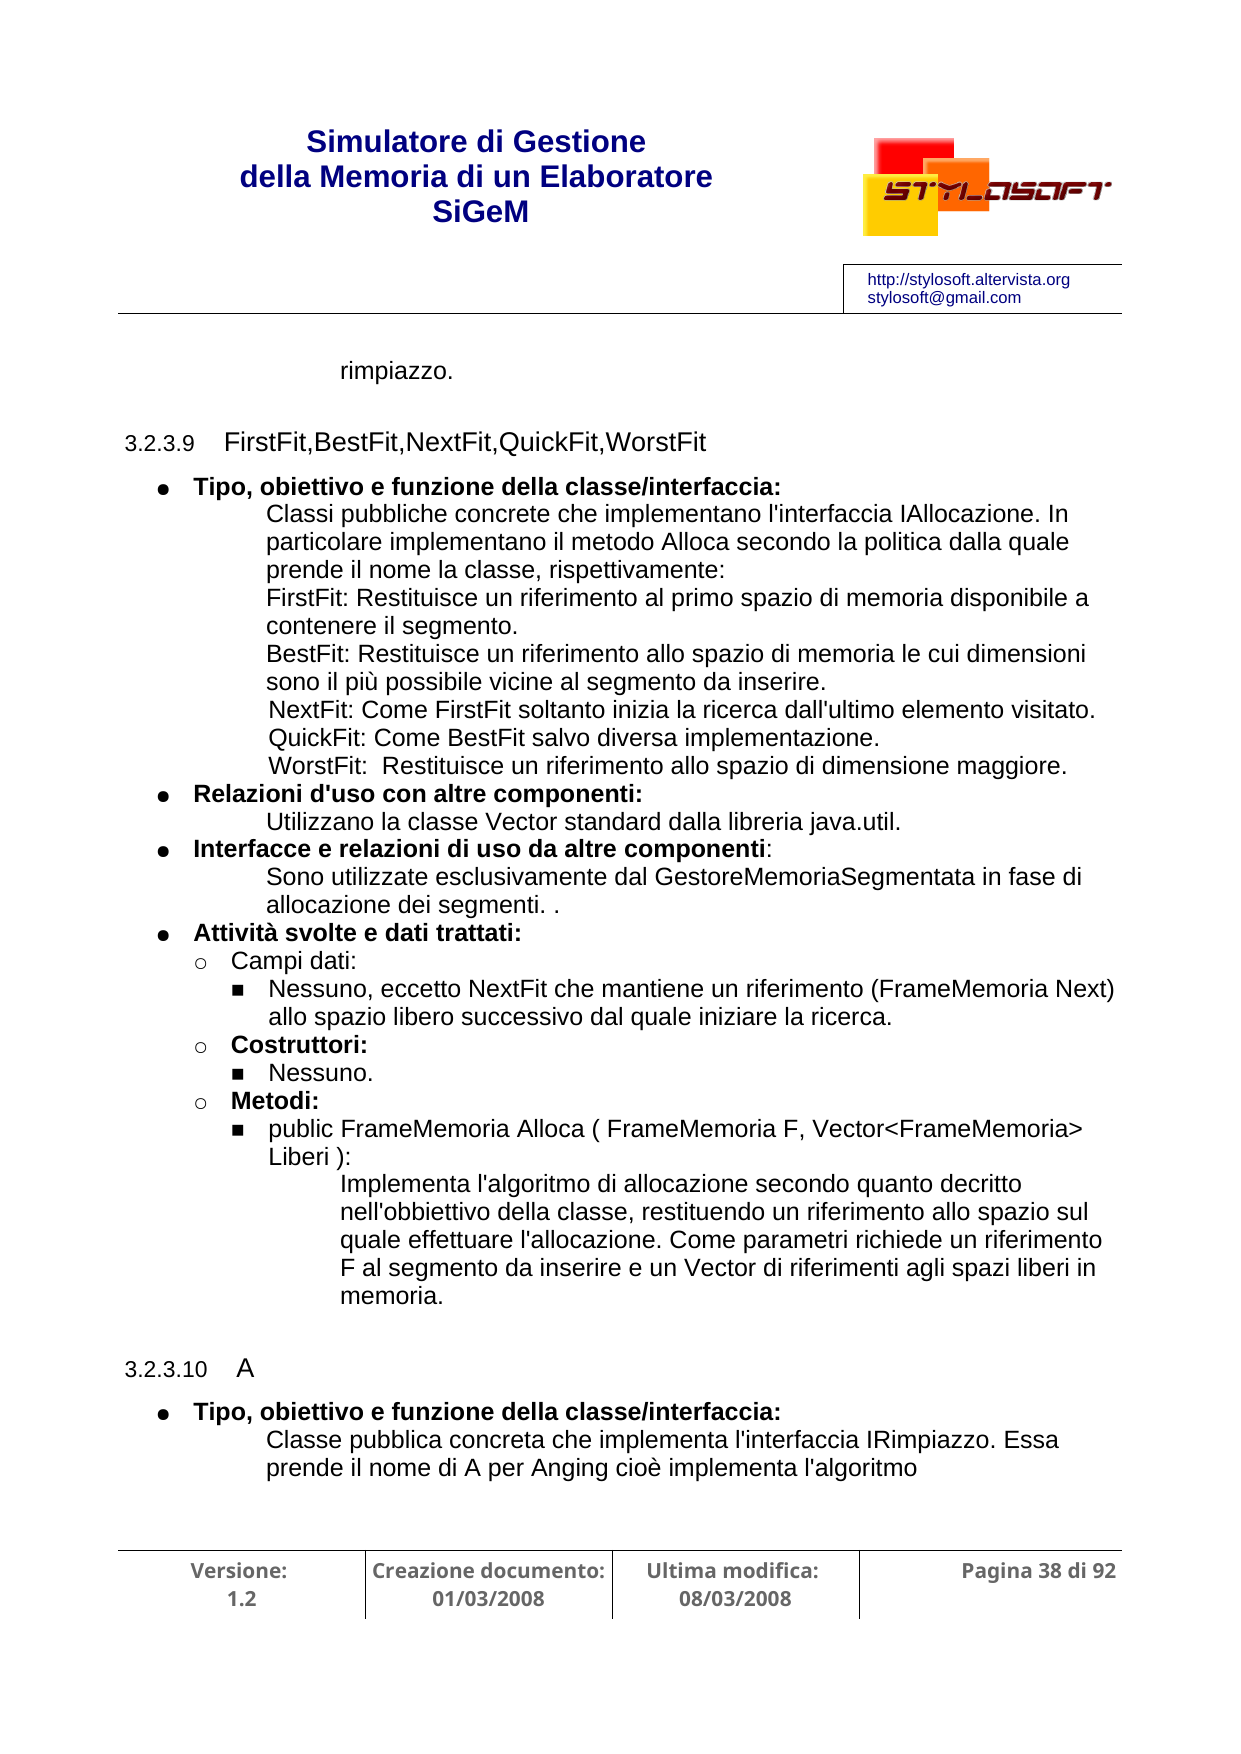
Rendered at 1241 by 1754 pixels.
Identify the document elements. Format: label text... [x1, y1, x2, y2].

list Attività svolte e dati trattati: [156, 919, 1122, 947]
list public FrameMemoria Alloca ( FrameMemoria F, Vector<FrameMemoria> Liberi ): Implementa l'algoritmo di allocazione secondo quanto decritto nell'obbiettivo della classe, restituendo un riferimento allo spazio sul quale effettuare l'allocazione. Come parametri richiede un riferimento F al segmento da inserire e un Vector di riferimenti agli spazi liberi in memoria. [231, 1114, 1122, 1310]
list NextFit: Come FirstFit soltanto inizia la ricerca dall'ultimo elemento visitato. [231, 696, 1122, 723]
list Metodi: [193, 1086, 1122, 1114]
list Interfacce e relazioni di uso da altre componenti: Sono utilizzate esclusivamente dal GestoreMemoriaSegmentata in fase di allocazione dei segmenti. . [156, 835, 1122, 919]
list Nessuno. [231, 1058, 1122, 1086]
subtitle FirstFit,BestFit,NextFit,QuickFit,WorstFit [118, 427, 1122, 457]
list Costruttori: [193, 1031, 1122, 1058]
list Tipo, obiettivo e funzione della classe/interfaccia: Classi pubbliche concrete che implementano l'interfaccia IAllocazione. In particolare implementano il metodo Alloca secondo la politica dalla quale prende il nome la classe, rispettivamente: FirstFit: Restituisce un riferimento al primo spazio di memoria disponibile a contenere il segmento. BestFit: Restituisce un riferimento allo spazio di memoria le cui dimensioni sono il più possibile vicine al segmento da inserire. [156, 472, 1122, 696]
list QuickFit: Come BestFit salvo diversa implementazione. [231, 723, 1122, 751]
subtitle A [118, 1352, 1122, 1383]
list rimpiazzo. [231, 357, 1122, 384]
list Tipo, obiettivo e funzione della classe/interfaccia: Classe pubblica concreta che implementa l'interfaccia IRimpiazzo. Essa prende il nome di A per Anging cioè implementa l'algoritmo [156, 1398, 1122, 1481]
picture [848, 123, 1117, 247]
list WorstFit: Restituisce un riferimento allo spazio di dimensione maggiore. [231, 751, 1122, 779]
list Campi dati: [193, 947, 1122, 975]
list Relazioni d'uso con altre componenti: Utilizzano la classe Vector standard dalla libreria java.util. [156, 779, 1122, 835]
list Nessuno, eccetto NextFit che mantiene un riferimento (FrameMemoria Next) allo spazio libero successivo dal quale iniziare la ricerca. [231, 975, 1122, 1031]
